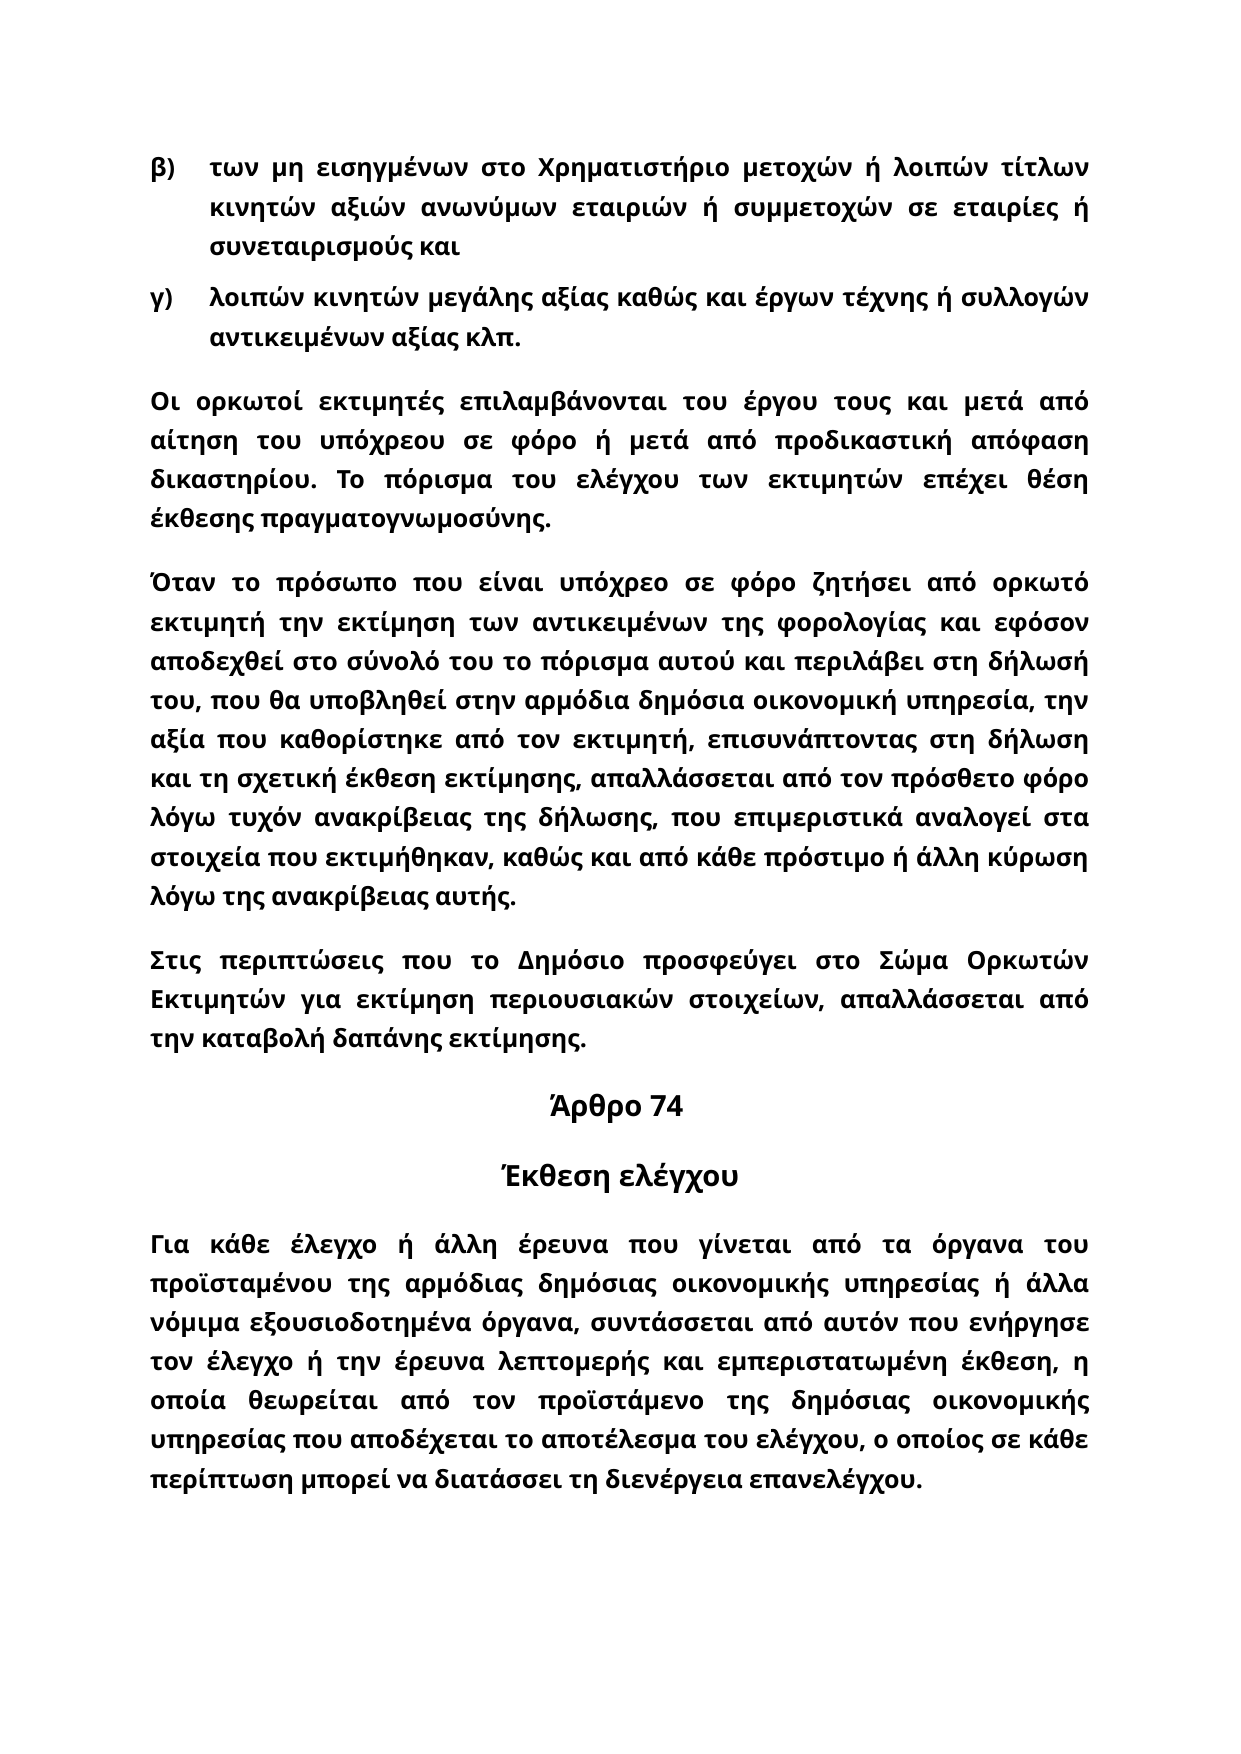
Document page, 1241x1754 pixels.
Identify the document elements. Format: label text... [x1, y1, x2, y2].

text Οι ορκωτοί εκτιμητές επιλαμβάνονται του έργου τους και μετά από αίτηση του υπόχρεου σε φόρο ή μετά από προδικαστική απόφαση δικαστηρίου. Το πόρισμα του ελέγχου των εκτιμητών επέχει θέση έκθεσης πραγματογνωμοσύνης. [150, 383, 1090, 535]
text Στις περιπτώσεις που το Δημόσιο προσφεύγει στο Σώμα Ορκωτών Εκτιμητών για εκτίμηση περιουσιακών στοιχείων, απαλλάσσεται από την καταβολή δαπάνης εκτίμησης. [150, 942, 1090, 1055]
text Όταν το πρόσωπο που είναι υπόχρεο σε φόρο ζητήσει από ορκωτό εκτιμητή την εκτίμηση των αντικειμένων της φορολογίας και εφόσον αποδεχθεί στο σύνολό του το πόρισμα αυτού και περιλάβει στη δήλωσή του, που θα υποβληθεί στην αρμόδια δημόσια οικονομική υπηρεσία, την αξία που καθορίστηκε από τον εκτιμητή, επισυνάπτοντας στη δήλωση και τη σχετική έκθεση εκτίμησης, απαλλάσσεται από τον πρόσθετο φόρο λόγω τυχόν ανακρίβειας της δήλωσης, που επιμεριστικά αναλογεί στα στοιχεία που εκτιμήθηκαν, καθώς και από κάθε πρόστιμο ή άλλη κύρωση λόγω της ανακρίβειας αυτής. [150, 565, 1090, 912]
list β) των μη εισηγμένων στο Χρηματιστήριο μετοχών ή λοιπών τίτλων κινητών αξιών ανωνύμων εταιριών ή συμμετοχών σε εταιρίες ή συνεταιρισμούς και [150, 150, 1090, 262]
list γ) λοιπών κινητών μεγάλης αξίας καθώς και έργων τέχνης ή συλλογών αντικειμένων αξίας κλπ. [150, 280, 1090, 353]
subtitle Άρθρο 74 [150, 1085, 1090, 1125]
subtitle Έκθεση ελέγχου [150, 1156, 1090, 1195]
text Για κάθε έλεγχο ή άλλη έρευνα που γίνεται από τα όργανα του προϊσταμένου της αρμόδιας δημόσιας οικονομικής υπηρεσίας ή άλλα νόμιμα εξουσιοδοτημένα όργανα, συντάσσεται από αυτόν που ενήργησε τον έλεγχο ή την έρευνα λεπτομερής και εμπεριστατωμένη έκθεση, η οποία θεωρείται από τον προϊστάμενο της δημόσιας οικονομικής υπηρεσίας που αποδέχεται το αποτέλεσμα του ελέγχου, ο οποίος σε κάθε περίπτωση μπορεί να διατάσσει τη διενέργεια επανελέγχου. [150, 1226, 1090, 1495]
